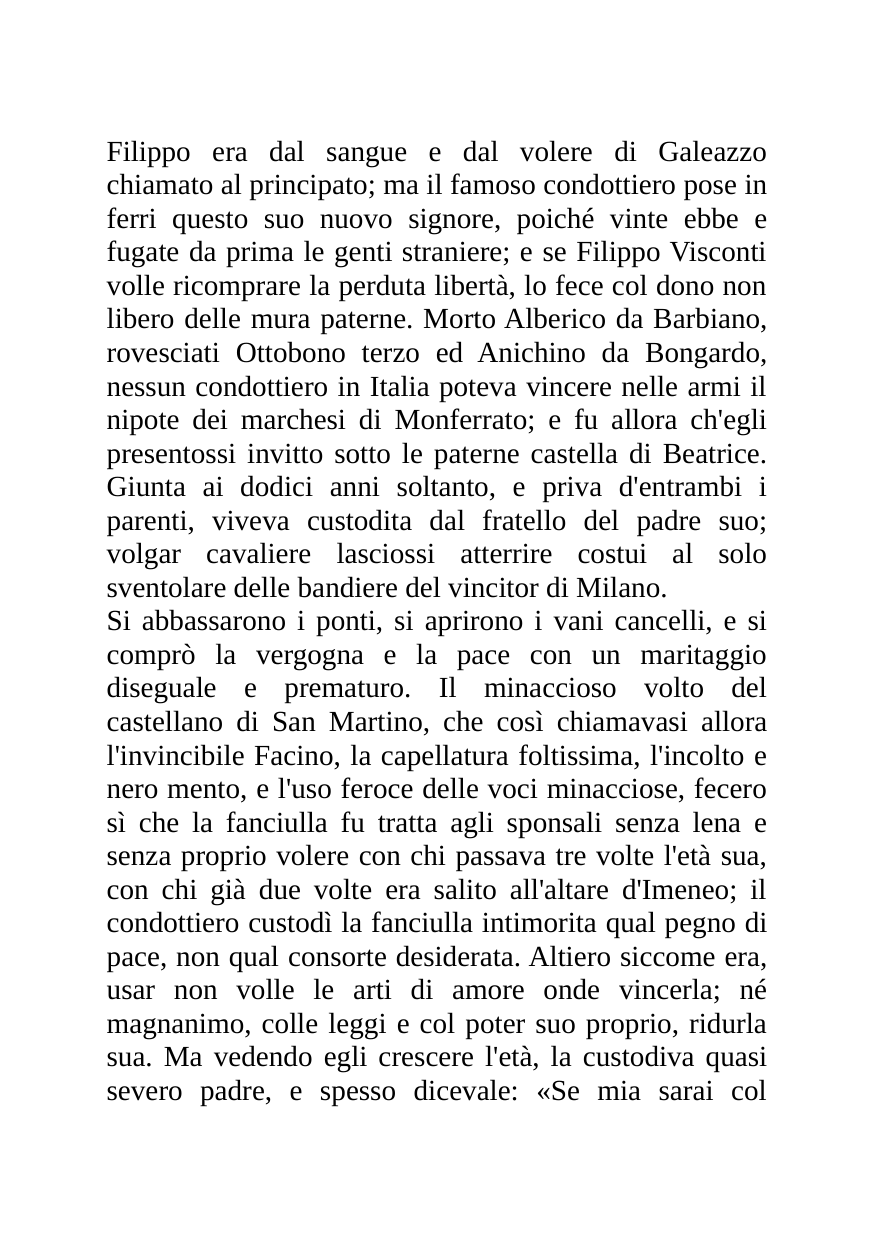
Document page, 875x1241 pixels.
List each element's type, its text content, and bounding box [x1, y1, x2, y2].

text Si abbassarono i ponti, si aprirono i vani cancelli, e si comprò la vergogna e la pace con un maritaggio diseguale e prematuro. Il minaccioso volto del castellano di San Martino, che così chiamavasi allora l'invincibile Facino, la capellatura foltissima, l'incolto e nero mento, e l'uso feroce delle voci minacciose, fecero sì che la fanciulla fu tratta agli sponsali senza lena e senza proprio volere con chi passava tre volte l'età sua, con chi già due volte era salito all'altare d'Imeneo; il condottiero custodì la fanciulla intimorita qual pegno di pace, non qual consorte desiderata. Altiero siccome era, usar non volle le arti di amore onde vincerla; né magnanimo, colle leggi e col poter suo proprio, ridurla sua. Ma vedendo egli crescere l'età, la custodiva quasi severo padre, e spesso dicevale: «Se mia sarai col [106, 603, 768, 1107]
text Filippo era dal sangue e dal volere di Galeazzo chiamato al principato; ma il famoso condottiero pose in ferri questo suo nuovo signore, poiché vinte ebbe e fugate da prima le genti straniere; e se Filippo Visconti volle ricomprare la perduta libertà, lo fece col dono non libero delle mura paterne. Morto Alberico da Barbiano, rovesciati Ottobono terzo ed Anichino da Bongardo, nessun condottiero in Italia poteva vincere nelle armi il nipote dei marchesi di Monferrato; e fu allora ch'egli presentossi invitto sotto le paterne castella di Beatrice. Giunta ai dodici anni soltanto, e priva d'entrambi i parenti, viveva custodita dal fratello del padre suo; volgar cavaliere lasciossi atterrire costui al solo sventolare delle bandiere del vincitor di Milano. [106, 134, 768, 603]
